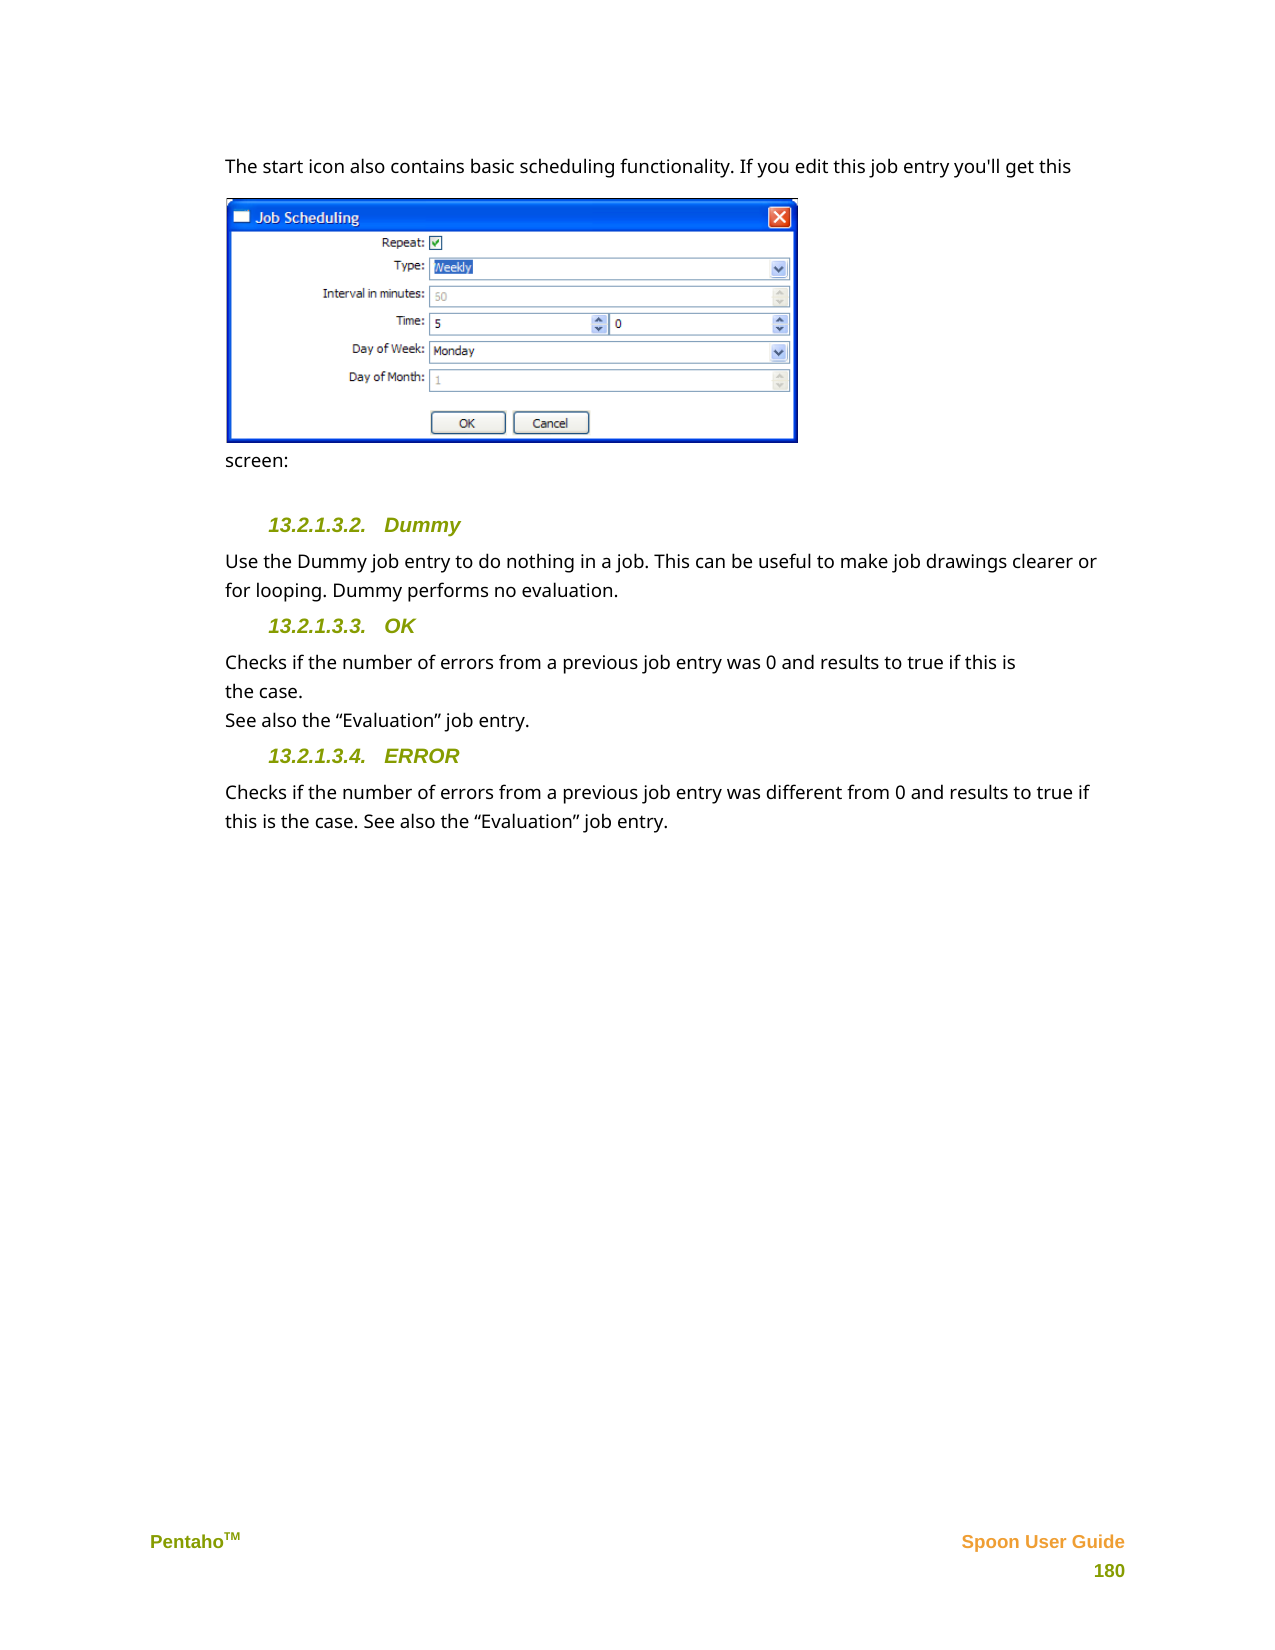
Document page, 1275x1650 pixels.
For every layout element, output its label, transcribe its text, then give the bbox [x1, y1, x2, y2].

subtitle OK [268, 611, 1125, 639]
text Use the Dummy job entry to do nothing in a job. This can be useful to make job drawings clearer or for looping. Dummy performs no evaluation. [225, 545, 1125, 603]
text The start icon also contains basic scheduling functionality. If you edit this job entry you'll get this screen: [225, 150, 1125, 473]
text Checks if the number of errors from a previous job entry was different from 0 and results to true if this is the case. See also the “Evaluation” job entry. [225, 776, 1125, 834]
subtitle Dummy [268, 510, 1125, 539]
subtitle ERROR [268, 741, 1125, 769]
text Checks if the number of errors from a previous job entry was 0 and results to true if this is [225, 646, 1125, 675]
text the case. [225, 675, 1125, 704]
text See also the “Evaluation” job entry. [225, 704, 1125, 733]
